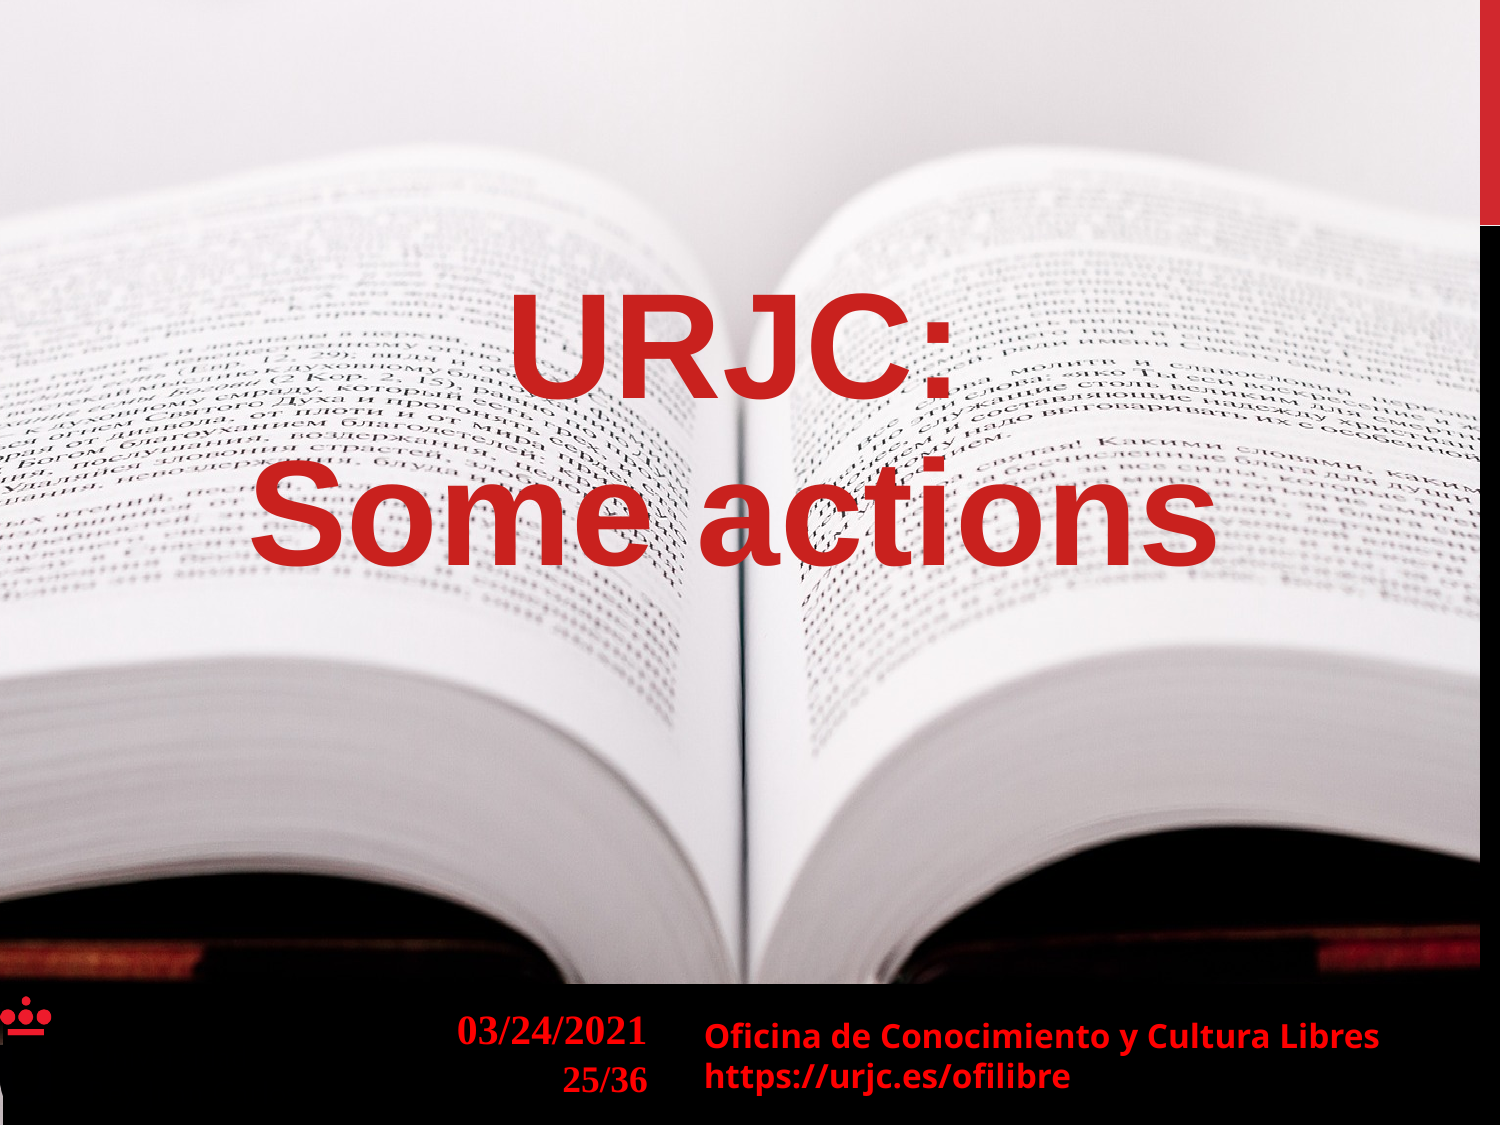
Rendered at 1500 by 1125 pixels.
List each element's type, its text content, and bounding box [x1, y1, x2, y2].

title [75, 285, 1425, 661]
text_box URJC: Some actions [120, 254, 1351, 605]
picture [0, 0, 1500, 1014]
